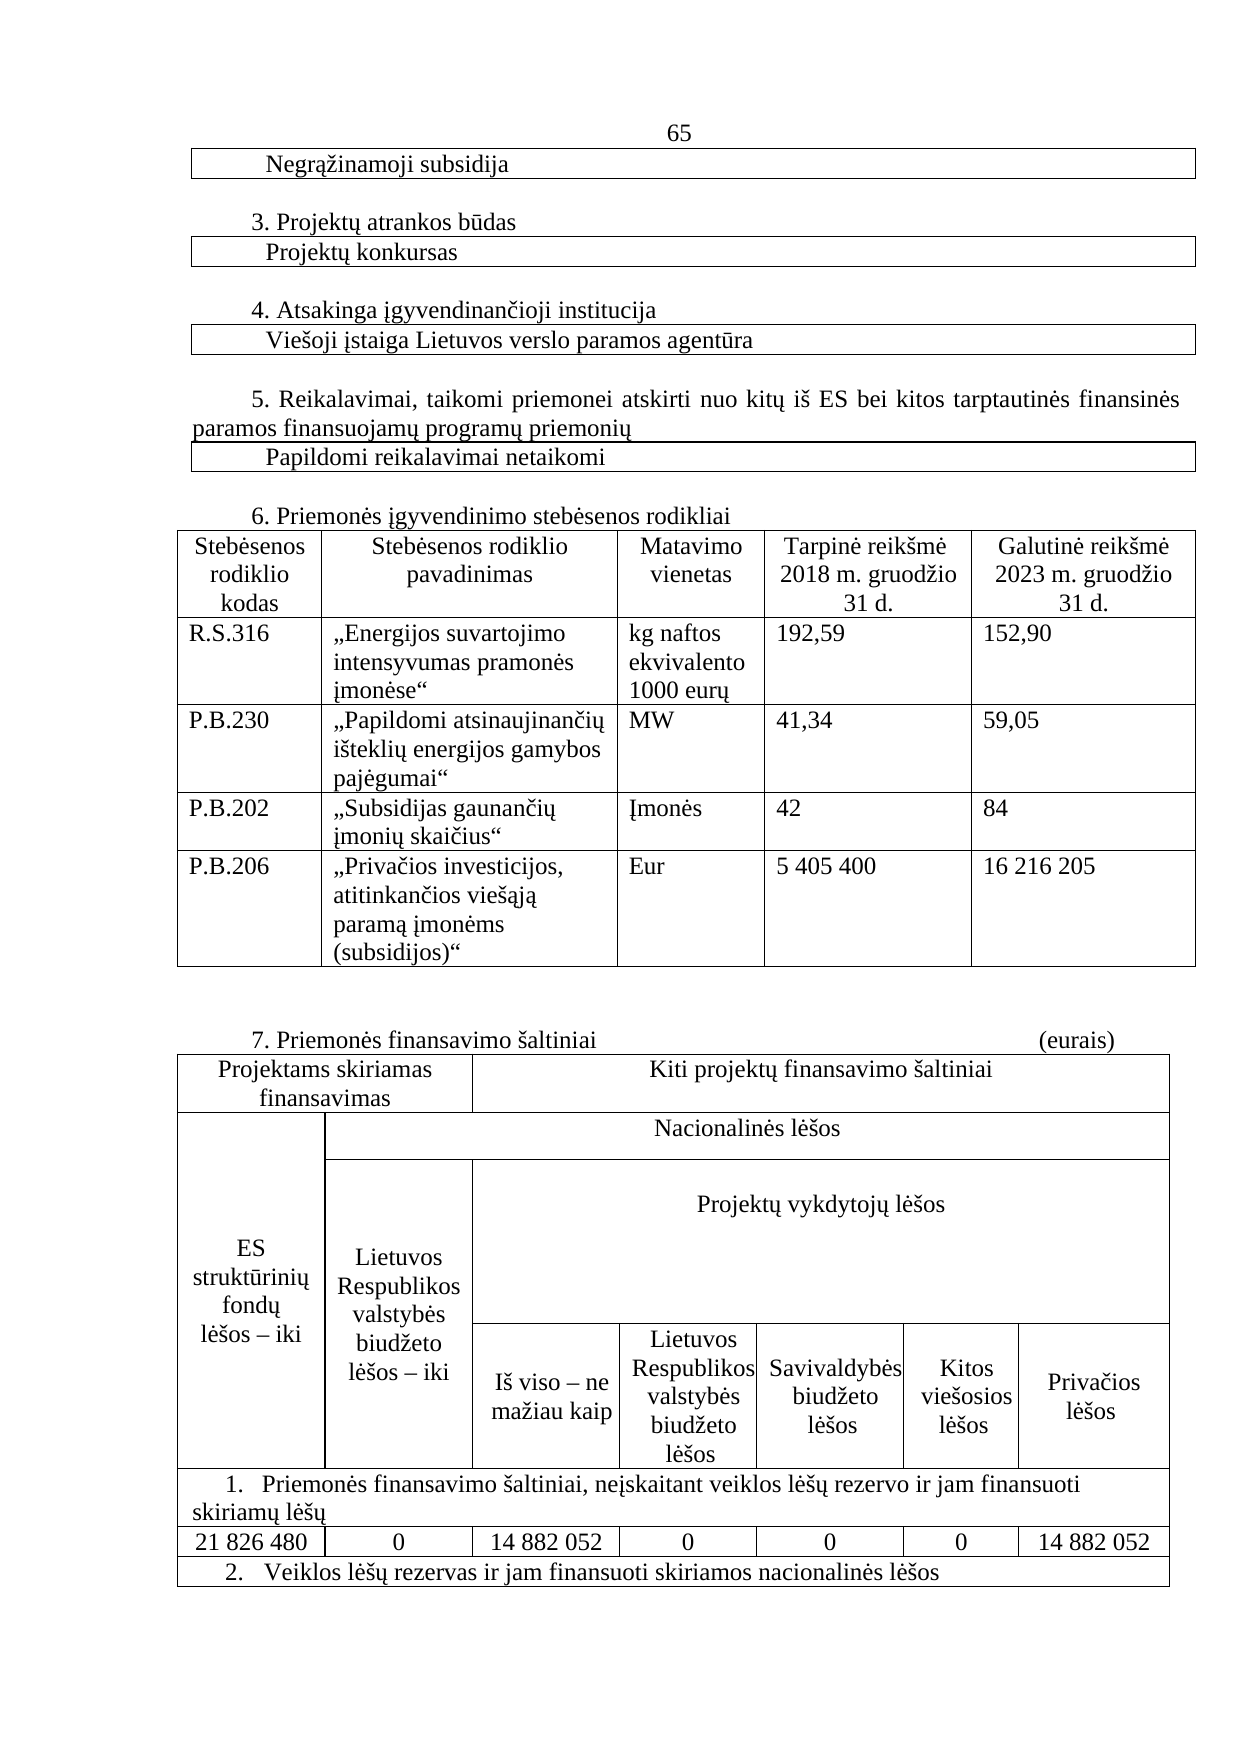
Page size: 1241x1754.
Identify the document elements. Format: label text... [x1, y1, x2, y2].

text 5. Reikalavimai, taikomi priemonei atskirti nuo kitų iš ES bei kitos tarptautinės finansinės paramos finansuojamų programų priemonių [192, 384, 1181, 441]
table_cell 0 [326, 1527, 472, 1556]
table_cell Projektų vykdytojų lėšos [473, 1160, 1169, 1323]
table_cell ES struktūrinių fondų lėšos – iki [178, 1113, 324, 1468]
table_cell R.S.316 [178, 618, 321, 704]
table_cell 5 405 400 [765, 851, 971, 966]
text 3. Projektų atrankos būdas [177, 207, 1181, 236]
table_cell Lietuvos Respublikos valstybės biudžeto lėšos – iki [326, 1160, 472, 1468]
table_header Projektams skiriamas finansavimas [178, 1055, 472, 1112]
table_cell 152,90 [972, 618, 1195, 704]
table_cell 0 [904, 1527, 1018, 1556]
table_cell 2. Veiklos lėšų rezervas ir jam finansuoti skiriamos nacionalinės lėšos [178, 1557, 1169, 1586]
table_header Kiti projektų finansavimo šaltiniai [473, 1055, 1169, 1112]
table_cell 192,59 [765, 618, 971, 704]
table_header Tarpinė reikšmė 2018 m. gruodžio 31 d. [765, 531, 971, 617]
table_cell 16 216 205 [972, 851, 1195, 966]
table_cell P.B.230 [178, 705, 321, 792]
table_header Projektų konkursas [192, 237, 1195, 266]
table_cell P.B.206 [178, 851, 321, 966]
text 4. Atsakinga įgyvendinančioji institucija [177, 296, 1181, 324]
table_cell „Privačios investicijos, atitinkančios viešąją paramą įmonėms (subsidijos)“ [322, 851, 617, 966]
table_cell 84 [972, 793, 1195, 850]
table_cell Eur [618, 851, 764, 966]
table_cell 21 826 480 [178, 1527, 324, 1556]
table_cell Įmonės [618, 793, 764, 850]
text 6. Priemonės įgyvendinimo stebėsenos rodikliai [177, 501, 1181, 530]
table_cell 14 882 052 [1019, 1527, 1169, 1556]
table_cell 59,05 [972, 705, 1195, 792]
table_header Stebėsenos rodiklio pavadinimas [322, 531, 617, 617]
table_cell Savivaldybės biudžeto lėšos [757, 1324, 903, 1468]
table_cell Kitos viešosios lėšos [904, 1324, 1018, 1468]
table_cell Iš viso – ne mažiau kaip [473, 1324, 619, 1468]
table_cell 1. Priemonės finansavimo šaltiniai, neįskaitant veiklos lėšų rezervo ir jam finansuoti skiriamų lėšų [178, 1469, 1169, 1526]
table_cell 41,34 [765, 705, 971, 792]
table_header Galutinė reikšmė 2023 m. gruodžio 31 d. [972, 531, 1195, 617]
table_cell 0 [620, 1527, 756, 1556]
table_cell 14 882 052 [473, 1527, 619, 1556]
table_header Viešoji įstaiga Lietuvos verslo paramos agentūra [192, 325, 1195, 354]
table_header Matavimo vienetas [618, 531, 764, 617]
table_cell kg naftos ekvivalento 1000 eurų [618, 618, 764, 704]
table_cell „Energijos suvartojimo intensyvumas pramonės įmonėse“ [322, 618, 617, 704]
table_cell MW [618, 705, 764, 792]
table_cell 42 [765, 793, 971, 850]
table_cell „Subsidijas gaunančių įmonių skaičius“ [322, 793, 617, 850]
table_cell Lietuvos Respublikos valstybės biudžeto lėšos [620, 1324, 756, 1468]
table_cell Nacionalinės lėšos [326, 1113, 1169, 1159]
table_cell Privačios lėšos [1019, 1324, 1169, 1468]
table_header Stebėsenos rodiklio kodas [178, 531, 321, 617]
table_cell „Papildomi atsinaujinančių išteklių energijos gamybos pajėgumai“ [322, 705, 617, 792]
table_cell P.B.202 [178, 793, 321, 850]
table_header Papildomi reikalavimai netaikomi [192, 443, 1195, 471]
table_cell 0 [757, 1527, 903, 1556]
table_header Negrąžinamoji subsidija [192, 149, 1195, 177]
text 7. Priemonės finansavimo šaltiniai (eurais) [251, 1025, 1181, 1053]
